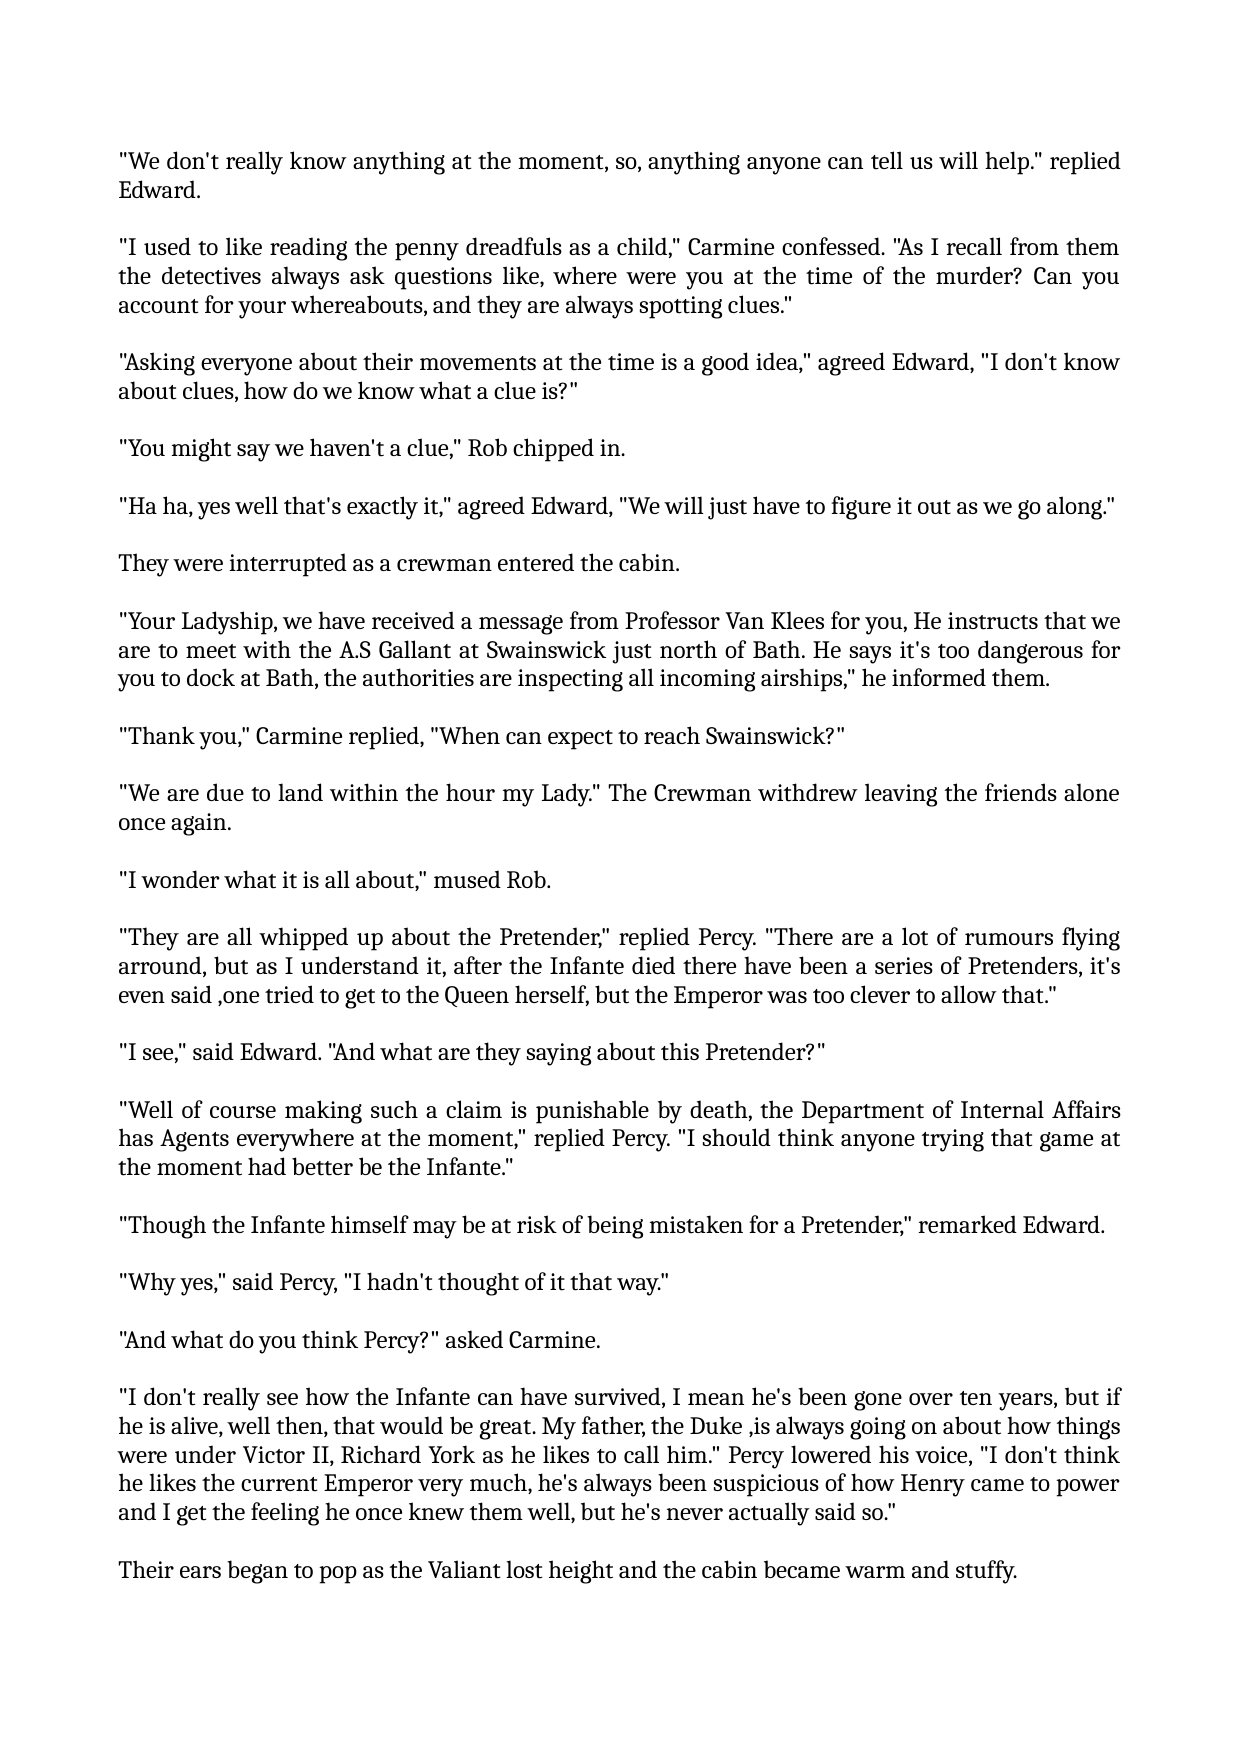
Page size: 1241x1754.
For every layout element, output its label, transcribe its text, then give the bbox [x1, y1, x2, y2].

text "Asking everyone about their movements at the time is a good idea," agreed Edward, "I don't know about clues, how do we know what a clue is?" [118, 348, 1122, 406]
text Their ears began to pop as the Valiant lost height and the cabin became warm and stuffy. [118, 1556, 1122, 1584]
text "Thank you," Carmine replied, "When can expect to reach Swainswick?" [118, 722, 1122, 751]
text "I wonder what it is all about," mused Rob. [118, 866, 1122, 894]
text "We are due to land within the hour my Lady." The Crewman withdrew leaving the friends alone once again. [118, 779, 1122, 837]
text "We don't really know anything at the moment, so, anything anyone can tell us will help." replied Edward. [118, 147, 1122, 204]
text "Ha ha, yes well that's exactly it," agreed Edward, "We will just have to figure it out as we go along." [118, 492, 1122, 521]
text "Your Ladyship, we have received a message from Professor Van Klees for you, He instructs that we are to meet with the A.S Gallant at Swainswick just north of Bath. He says it's too dangerous for you to dock at Bath, the authorities are inspecting all incoming airships," he informed them. [118, 607, 1122, 693]
text "Well of course making such a claim is punishable by death, the Department of Internal Affairs has Agents everywhere at the moment," replied Percy. "I should think anyone trying that game at the moment had better be the Infante." [118, 1096, 1122, 1182]
text "Why yes," said Percy, "I hadn't thought of it that way." [118, 1268, 1122, 1297]
text "I don't really see how the Infante can have survived, I mean he's been gone over ten years, but if he is alive, well then, that would be great. My father, the Duke ,is always going on about how things were under Victor II, Richard York as he likes to call him." Percy lowered his voice, "I don't think he likes the current Emperor very much, he's always been suspicious of how Henry came to power and I get the feeling he once knew them well, but he's never actually said so." [118, 1383, 1122, 1527]
text "I see," said Edward. "And what are they saying about this Pretender?" [118, 1038, 1122, 1067]
text "And what do you think Percy?" asked Carmine. [118, 1326, 1122, 1354]
text "Though the Infante himself may be at risk of being mistaken for a Pretender," remarked Edward. [118, 1211, 1122, 1239]
text "I used to like reading the penny dreadfuls as a child," Carmine confessed. "As I recall from them the detectives always ask questions like, where were you at the time of the murder? Can you account for your whereabouts, and they are always spotting clues." [118, 233, 1122, 319]
text They were interrupted as a crewman entered the cabin. [118, 549, 1122, 578]
text "You might say we haven't a clue," Rob chipped in. [118, 434, 1122, 463]
text "They are all whipped up about the Pretender," replied Percy. "There are a lot of rumours flying arround, but as I understand it, after the Infante died there have been a series of Pretenders, it's even said ,one tried to get to the Queen herself, but the Emperor was too clever to allow that." [118, 923, 1122, 1009]
